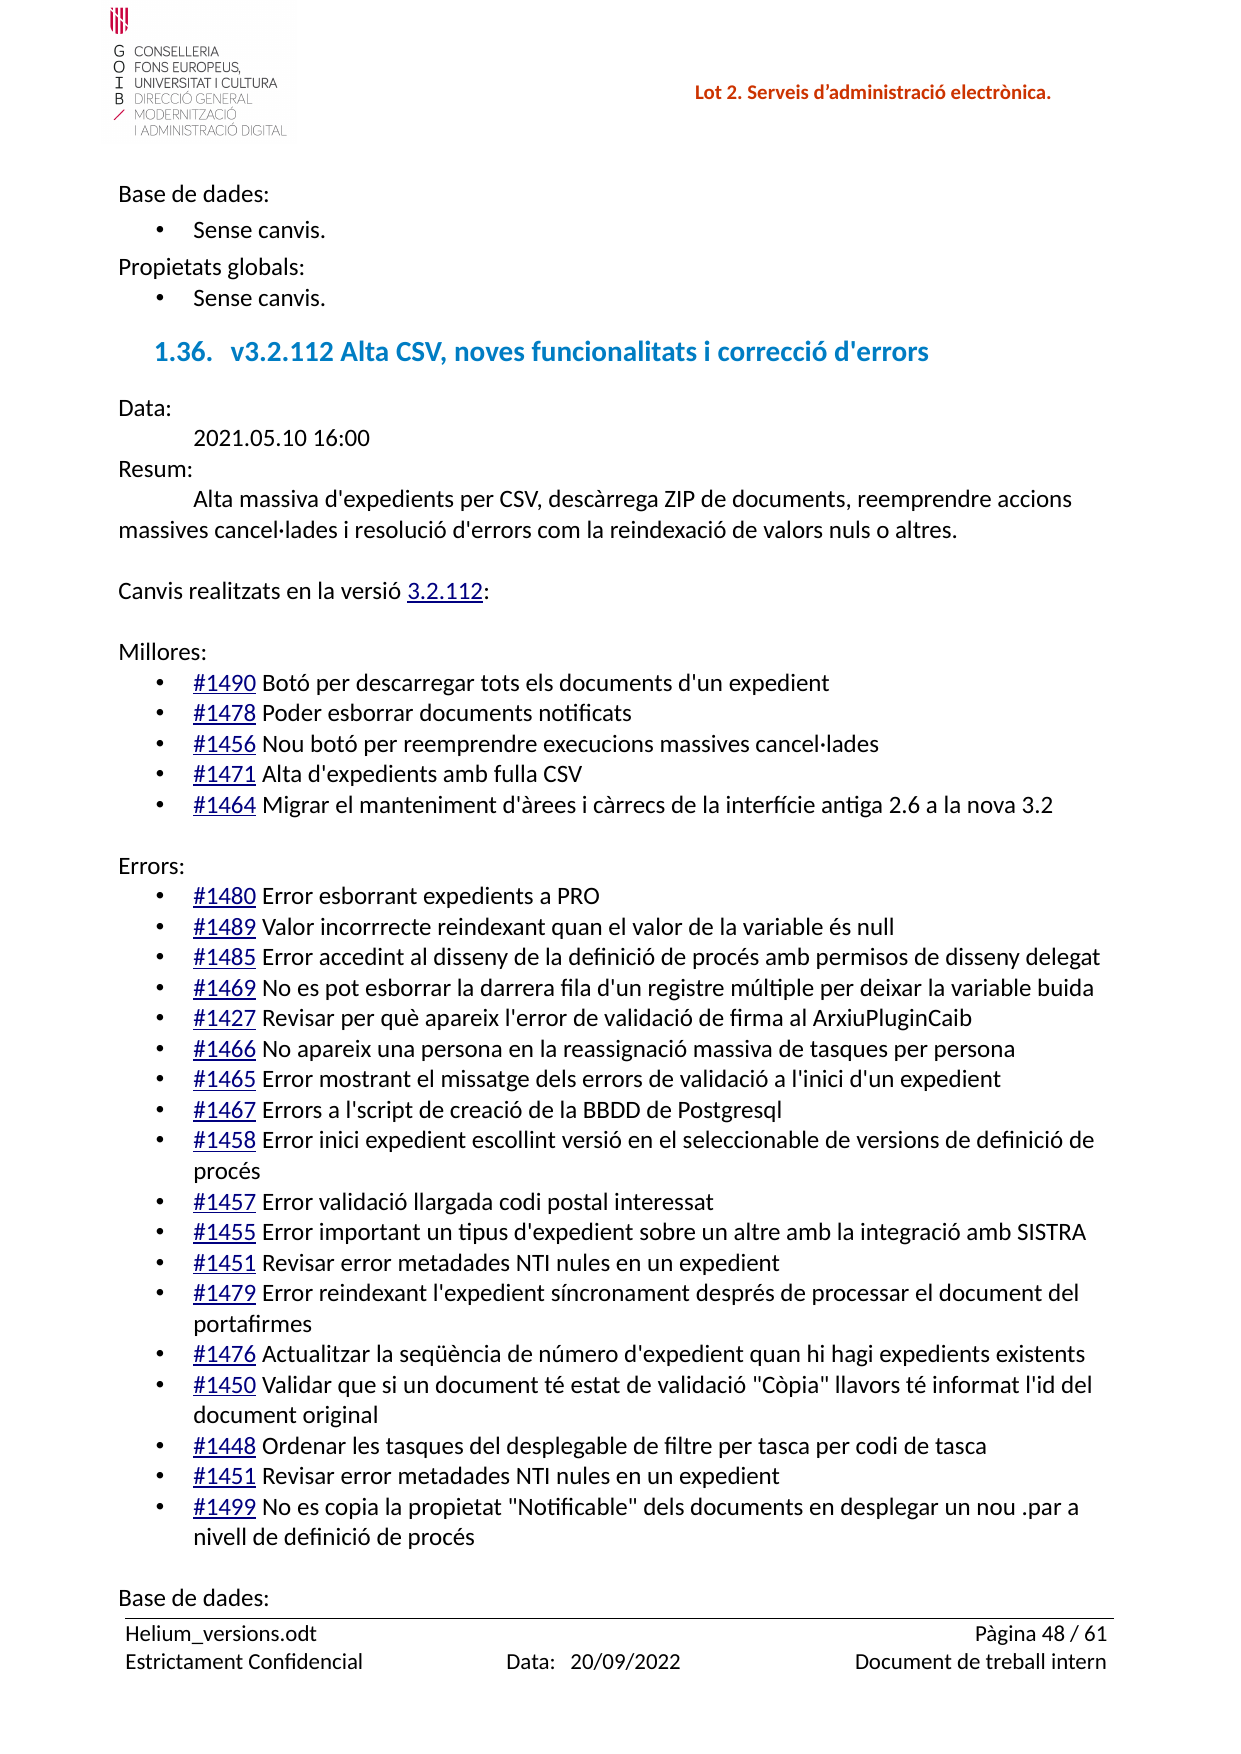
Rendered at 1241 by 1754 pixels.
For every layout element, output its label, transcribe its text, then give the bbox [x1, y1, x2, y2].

text Alta massiva d'expedients per CSV, descàrrega ZIP de documents, reemprendre accions massives cancel·lades i resolució d'errors com la reindexació de valors nuls o altres. [118, 484, 1122, 545]
list #1466 No apareix una persona en la reassignació massiva de tasques per persona [156, 1033, 1122, 1063]
text Errors: [118, 850, 1122, 880]
list #1478 Poder esborrar documents notificats [156, 697, 1122, 728]
list #1471 Alta d'expedients amb fulla CSV [156, 758, 1122, 789]
list #1499 No es copia la propietat "Notificable" dels documents en desplegar un nou .par a nivell de definició de procés [156, 1491, 1122, 1552]
list #1480 Error esborrant expedients a PRO [156, 880, 1122, 911]
list Sense canvis. [156, 282, 1122, 312]
list #1448 Ordenar les tasques del desplegable de filtre per tasca per codi de tasca [156, 1430, 1122, 1460]
text Base de dades: [118, 1582, 1122, 1613]
list #1451 Revisar error metadades NTI nules en un expedient [156, 1247, 1122, 1277]
list #1455 Error important un tipus d'expedient sobre un altre amb la integració amb SISTRA [156, 1216, 1122, 1247]
list #1427 Revisar per què apareix l'error de validació de firma al ArxiuPluginCaib [156, 1002, 1122, 1033]
text Propietats globals: [118, 251, 1122, 282]
subtitle v3.2.112 Alta CSV, noves funcionalitats i correcció d'errors [153, 333, 1122, 368]
text Data: [118, 392, 1122, 423]
list #1476 Actualitzar la seqüència de número d'expedient quan hi hagi expedients existents [156, 1338, 1122, 1369]
list #1464 Migrar el manteniment d'àrees i càrrecs de la interfície antiga 2.6 a la nova 3.2 [156, 789, 1122, 819]
picture [100, 0, 297, 144]
list #1485 Error accedint al disseny de la definició de procés amb permisos de disseny delegat [156, 941, 1122, 972]
list #1458 Error inici expedient escollint versió en el seleccionable de versions de definició de procés [156, 1124, 1122, 1186]
text Canvis realitzats en la versió 3.2.112: [118, 575, 1122, 606]
list #1489 Valor incorrrecte reindexant quan el valor de la variable és null [156, 911, 1122, 941]
list #1465 Error mostrant el missatge dels errors de validació a l'inici d'un expedient [156, 1063, 1122, 1094]
list #1479 Error reindexant l'expedient síncronament després de processar el document del portafirmes [156, 1277, 1122, 1338]
list #1456 Nou botó per reemprendre execucions massives cancel·lades [156, 728, 1122, 758]
list #1451 Revisar error metadades NTI nules en un expedient [156, 1460, 1122, 1491]
list Sense canvis. [156, 215, 1122, 245]
list #1490 Botó per descarregar tots els documents d'un expedient [156, 667, 1122, 697]
text Resum: [118, 453, 1122, 484]
list #1450 Validar que si un document té estat de validació "Còpia" llavors té informat l'id del document original [156, 1369, 1122, 1430]
list #1457 Error validació llargada codi postal interessat [156, 1186, 1122, 1216]
text Millores: [118, 636, 1122, 667]
list #1469 No es pot esborrar la darrera fila d'un registre múltiple per deixar la variable buida [156, 972, 1122, 1002]
text Base de dades: [118, 178, 1122, 209]
list #1467 Errors a l'script de creació de la BBDD de Postgresql [156, 1094, 1122, 1124]
text 2021.05.10 16:00 [118, 423, 1122, 453]
